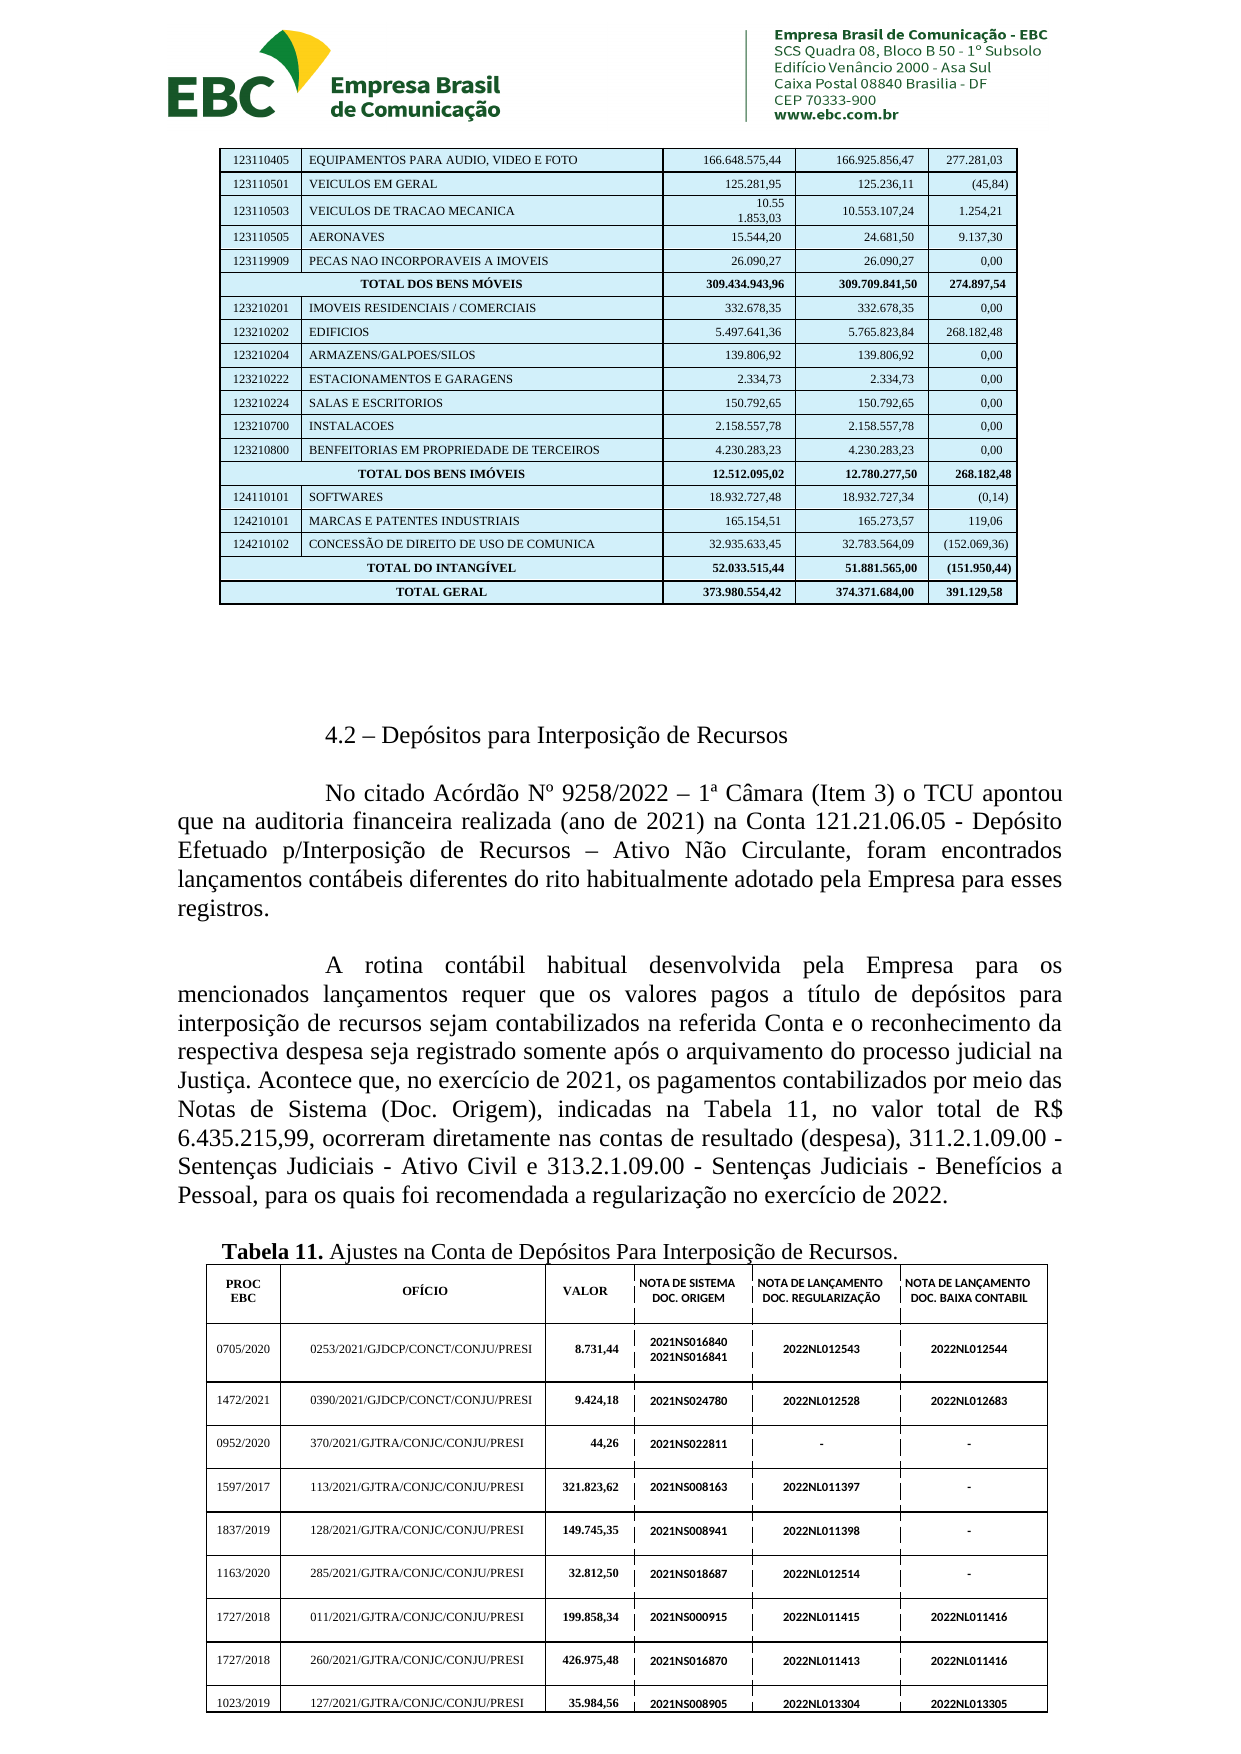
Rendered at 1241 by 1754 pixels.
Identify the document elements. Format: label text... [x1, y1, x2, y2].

table_cell 125.281,95 [664, 173, 795, 195]
table_cell 1023/2019 [207, 1686, 280, 1711]
table_cell 119,06 [929, 510, 1016, 532]
table_cell 2021NS016840 2021NS016841 [635, 1324, 753, 1381]
table_cell 2022NL013304 [753, 1686, 900, 1711]
table_cell - [900, 1513, 1047, 1555]
table_cell 2021NS022811 [635, 1426, 753, 1468]
table_cell VEICULOS DE TRACAO MECANICA [302, 196, 662, 225]
table_cell 166.925.856,47 [796, 149, 928, 171]
table_cell BENFEITORIAS EM PROPRIEDADE DE TERCEIROS [302, 439, 662, 461]
table_cell 1472/2021 [207, 1383, 280, 1425]
table_cell 2022NL011413 [753, 1643, 900, 1685]
table_header NOTA DE LANÇAMENTO DOC. BAIXA CONTABIL [900, 1265, 1047, 1323]
table_cell ARMAZENS/GALPOES/SILOS [302, 344, 662, 367]
list Tabela 11. Ajustes na Conta de Depósitos Para Interposição de Recursos. [177, 1238, 1063, 1264]
table_cell 373.980.554,42 [664, 582, 795, 603]
table_cell 2022NL011398 [753, 1513, 900, 1555]
table_cell 123210700 [221, 415, 301, 438]
table_cell 123210204 [221, 344, 301, 367]
table_cell 0,00 [929, 368, 1016, 390]
table_cell 35.984,56 [546, 1686, 634, 1711]
table_cell 4.230.283,23 [664, 439, 795, 461]
table_cell 374.371.684,00 [796, 582, 928, 603]
table_cell 0,00 [929, 344, 1016, 367]
table_cell 123210202 [221, 320, 301, 343]
table_cell 139.806,92 [796, 344, 928, 367]
table_cell VEICULOS EM GERAL [302, 173, 662, 195]
list 4.2 – Depósitos para Interposição de Recursos [325, 720, 1063, 749]
table_cell 128/2021/GJTRA/CONJC/CONJU/PRESI [281, 1513, 545, 1555]
table_cell 26.090,27 [664, 250, 795, 272]
table_cell 274.897,54 [929, 273, 1016, 296]
table_cell 123210800 [221, 439, 301, 461]
table_cell TOTAL GERAL [221, 582, 662, 603]
table_cell 52.033.515,44 [664, 557, 795, 579]
table_cell 011/2021/GJTRA/CONJC/CONJU/PRESI [281, 1599, 545, 1641]
table_cell 2021NS000915 [635, 1599, 753, 1641]
table_cell - [900, 1556, 1047, 1598]
table_cell (151.950,44) [929, 557, 1016, 579]
table_cell 332.678,35 [796, 297, 928, 319]
table_cell 123110405 [221, 149, 301, 171]
table_cell 123110503 [221, 196, 301, 225]
table_cell 165.273,57 [796, 510, 928, 532]
table_cell (45,84) [929, 173, 1016, 195]
table_cell SALAS E ESCRITORIOS [302, 391, 662, 414]
table_cell 2.158.557,78 [796, 415, 928, 438]
table_cell - [900, 1469, 1047, 1511]
table_cell 2022NL011397 [753, 1469, 900, 1511]
table_cell 268.182,48 [929, 320, 1016, 343]
list A rotina contábil habitual desenvolvida pela Empresa para os mencionados lançamentos requer que os valores pagos a título de depósitos para interposição de recursos sejam contabilizados na referida Conta e o reconhecimento da respectiva despesa seja registrado somente após o arquivamento do processo judicial na Justiça. Acontece que, no exercício de 2021, os pagamentos contabilizados por meio das Notas de Sistema (Doc. Origem), indicadas na Tabela 11, no valor total de R$ 6.435.215,99, ocorreram diretamente nas contas de resultado (despesa), 311.2.1.09.00 - Sentenças Judiciais - Ativo Civil e 313.2.1.09.00 - Sentenças Judiciais - Benefícios a Pessoal, para os quais foi recomendada a regularização no exercício de 2022. [177, 950, 1063, 1209]
table_cell 2021NS008163 [635, 1469, 753, 1511]
table_cell 12.512.095,02 [664, 462, 795, 485]
table_cell 150.792,65 [796, 391, 928, 414]
table_cell 5.765.823,84 [796, 320, 928, 343]
table_cell 2021NS008941 [635, 1513, 753, 1555]
table_cell 123119909 [221, 250, 301, 272]
table_cell 391.129,58 [929, 582, 1016, 603]
table_cell 1163/2020 [207, 1556, 280, 1598]
table_cell 124210102 [221, 533, 301, 556]
table_cell AERONAVES [302, 226, 662, 248]
table_cell 1.254,21 [929, 196, 1016, 225]
table_cell 2.158.557,78 [664, 415, 795, 438]
list No citado Acórdão Nº 9258/2022 – 1ª Câmara (Item 3) o TCU apontou que na auditoria financeira realizada (ano de 2021) na Conta 121.21.06.05 - Depósito Efetuado p/Interposição de Recursos – Ativo Não Circulante, foram encontrados lançamentos contábeis diferentes do rito habitualmente adotado pela Empresa para esses registros. [177, 778, 1063, 921]
table_cell 18.932.727,48 [664, 486, 795, 508]
table_cell 260/2021/GJTRA/CONJC/CONJU/PRESI [281, 1643, 545, 1685]
table_cell 123210222 [221, 368, 301, 390]
table_header NOTA DE LANÇAMENTO DOC. REGULARIZAÇÃO [753, 1265, 900, 1323]
table_cell 0,00 [929, 297, 1016, 319]
table_cell 165.154,51 [664, 510, 795, 532]
table_cell 0,00 [929, 250, 1016, 272]
table_cell 51.881.565,00 [796, 557, 928, 579]
table_cell 9.137,30 [929, 226, 1016, 248]
table_cell 2022NL012543 [753, 1324, 900, 1381]
table_cell 199.858,34 [546, 1599, 634, 1641]
table_cell CONCESSÃO DE DIREITO DE USO DE COMUNICA [302, 533, 662, 556]
table_cell 26.090,27 [796, 250, 928, 272]
table_cell 5.497.641,36 [664, 320, 795, 343]
table_cell 2021NS008905 [635, 1686, 753, 1711]
table_cell 32.812,50 [546, 1556, 634, 1598]
table_cell 123210224 [221, 391, 301, 414]
table_cell 44,26 [546, 1426, 634, 1468]
table_cell 426.975,48 [546, 1643, 634, 1685]
table_cell 150.792,65 [664, 391, 795, 414]
table_cell 24.681,50 [796, 226, 928, 248]
table_cell EQUIPAMENTOS PARA AUDIO, VIDEO E FOTO [302, 149, 662, 171]
table_cell TOTAL DOS BENS MÓVEIS [221, 273, 662, 296]
table_cell 2022NL011415 [753, 1599, 900, 1641]
table_cell 9.424,18 [546, 1383, 634, 1425]
table_cell INSTALACOES [302, 415, 662, 438]
table_cell 127/2021/GJTRA/CONJC/CONJU/PRESI [281, 1686, 545, 1711]
table_cell 12.780.277,50 [796, 462, 928, 485]
table_cell TOTAL DO INTANGÍVEL [221, 557, 662, 579]
table_cell 0705/2020 [207, 1324, 280, 1381]
table_cell 1727/2018 [207, 1599, 280, 1641]
table_cell 0,00 [929, 415, 1016, 438]
table_cell 10.553.107,24 [796, 196, 928, 225]
table_cell 139.806,92 [664, 344, 795, 367]
table_cell 123210201 [221, 297, 301, 319]
table_cell 149.745,35 [546, 1513, 634, 1555]
table_cell 0,00 [929, 439, 1016, 461]
table_cell 123110505 [221, 226, 301, 248]
table_cell 2022NL012514 [753, 1556, 900, 1598]
table_cell 1727/2018 [207, 1643, 280, 1685]
table_cell 2022NL013305 [900, 1686, 1047, 1711]
table_cell - [753, 1426, 900, 1468]
table_cell 0253/2021/GJDCP/CONCT/CONJU/PRESI [281, 1324, 545, 1381]
table_cell EDIFICIOS [302, 320, 662, 343]
table_cell 1597/2017 [207, 1469, 280, 1511]
table_cell TOTAL DOS BENS IMÓVEIS [221, 462, 662, 485]
table_cell 2022NL012683 [900, 1383, 1047, 1425]
table_cell 1837/2019 [207, 1513, 280, 1555]
table_cell 4.230.283,23 [796, 439, 928, 461]
table_cell - [900, 1426, 1047, 1468]
table_header NOTA DE SISTEMA DOC. ORIGEM [635, 1265, 753, 1323]
table_cell 18.932.727,34 [796, 486, 928, 508]
table_cell 15.544,20 [664, 226, 795, 248]
table_header VALOR [546, 1265, 634, 1323]
table_cell 2021NS018687 [635, 1556, 753, 1598]
table_cell 0,00 [929, 391, 1016, 414]
table_cell 2022NL011416 [900, 1643, 1047, 1685]
table_cell PECAS NAO INCORPORAVEIS A IMOVEIS [302, 250, 662, 272]
table_cell 2.334,73 [796, 368, 928, 390]
table_cell 0390/2021/GJDCP/CONCT/CONJU/PRESI [281, 1383, 545, 1425]
table_cell SOFTWARES [302, 486, 662, 508]
table_cell IMOVEIS RESIDENCIAIS / COMERCIAIS [302, 297, 662, 319]
table_cell 285/2021/GJTRA/CONJC/CONJU/PRESI [281, 1556, 545, 1598]
table_header PROC EBC [207, 1265, 280, 1323]
table_cell 166.648.575,44 [664, 149, 795, 171]
table_cell 124210101 [221, 510, 301, 532]
table_cell 321.823,62 [546, 1469, 634, 1511]
table_cell 332.678,35 [664, 297, 795, 319]
table_cell 309.709.841,50 [796, 273, 928, 296]
table_cell 8.731,44 [546, 1324, 634, 1381]
table_cell (152.069,36) [929, 533, 1016, 556]
table_cell 123110501 [221, 173, 301, 195]
table_cell 10.55 1.853,03 [664, 196, 795, 225]
table_header OFÍCIO [281, 1265, 545, 1323]
table_cell 309.434.943,96 [664, 273, 795, 296]
table_cell 2.334,73 [664, 368, 795, 390]
table_cell 0952/2020 [207, 1426, 280, 1468]
table_cell 277.281,03 [929, 149, 1016, 171]
table_cell ESTACIONAMENTOS E GARAGENS [302, 368, 662, 390]
table_cell 370/2021/GJTRA/CONJC/CONJU/PRESI [281, 1426, 545, 1468]
table_cell 113/2021/GJTRA/CONJC/CONJU/PRESI [281, 1469, 545, 1511]
table_cell 32.783.564,09 [796, 533, 928, 556]
table_cell 125.236,11 [796, 173, 928, 195]
table_cell 124110101 [221, 486, 301, 508]
table_cell MARCAS E PATENTES INDUSTRIAIS [302, 510, 662, 532]
table_cell 2022NL012544 [900, 1324, 1047, 1381]
table_cell 2021NS024780 [635, 1383, 753, 1425]
table_cell 2021NS016870 [635, 1643, 753, 1685]
table_cell (0,14) [929, 486, 1016, 508]
table_cell 268.182,48 [929, 462, 1016, 485]
table_cell 2022NL011416 [900, 1599, 1047, 1641]
table_cell 32.935.633,45 [664, 533, 795, 556]
table_cell 2022NL012528 [753, 1383, 900, 1425]
